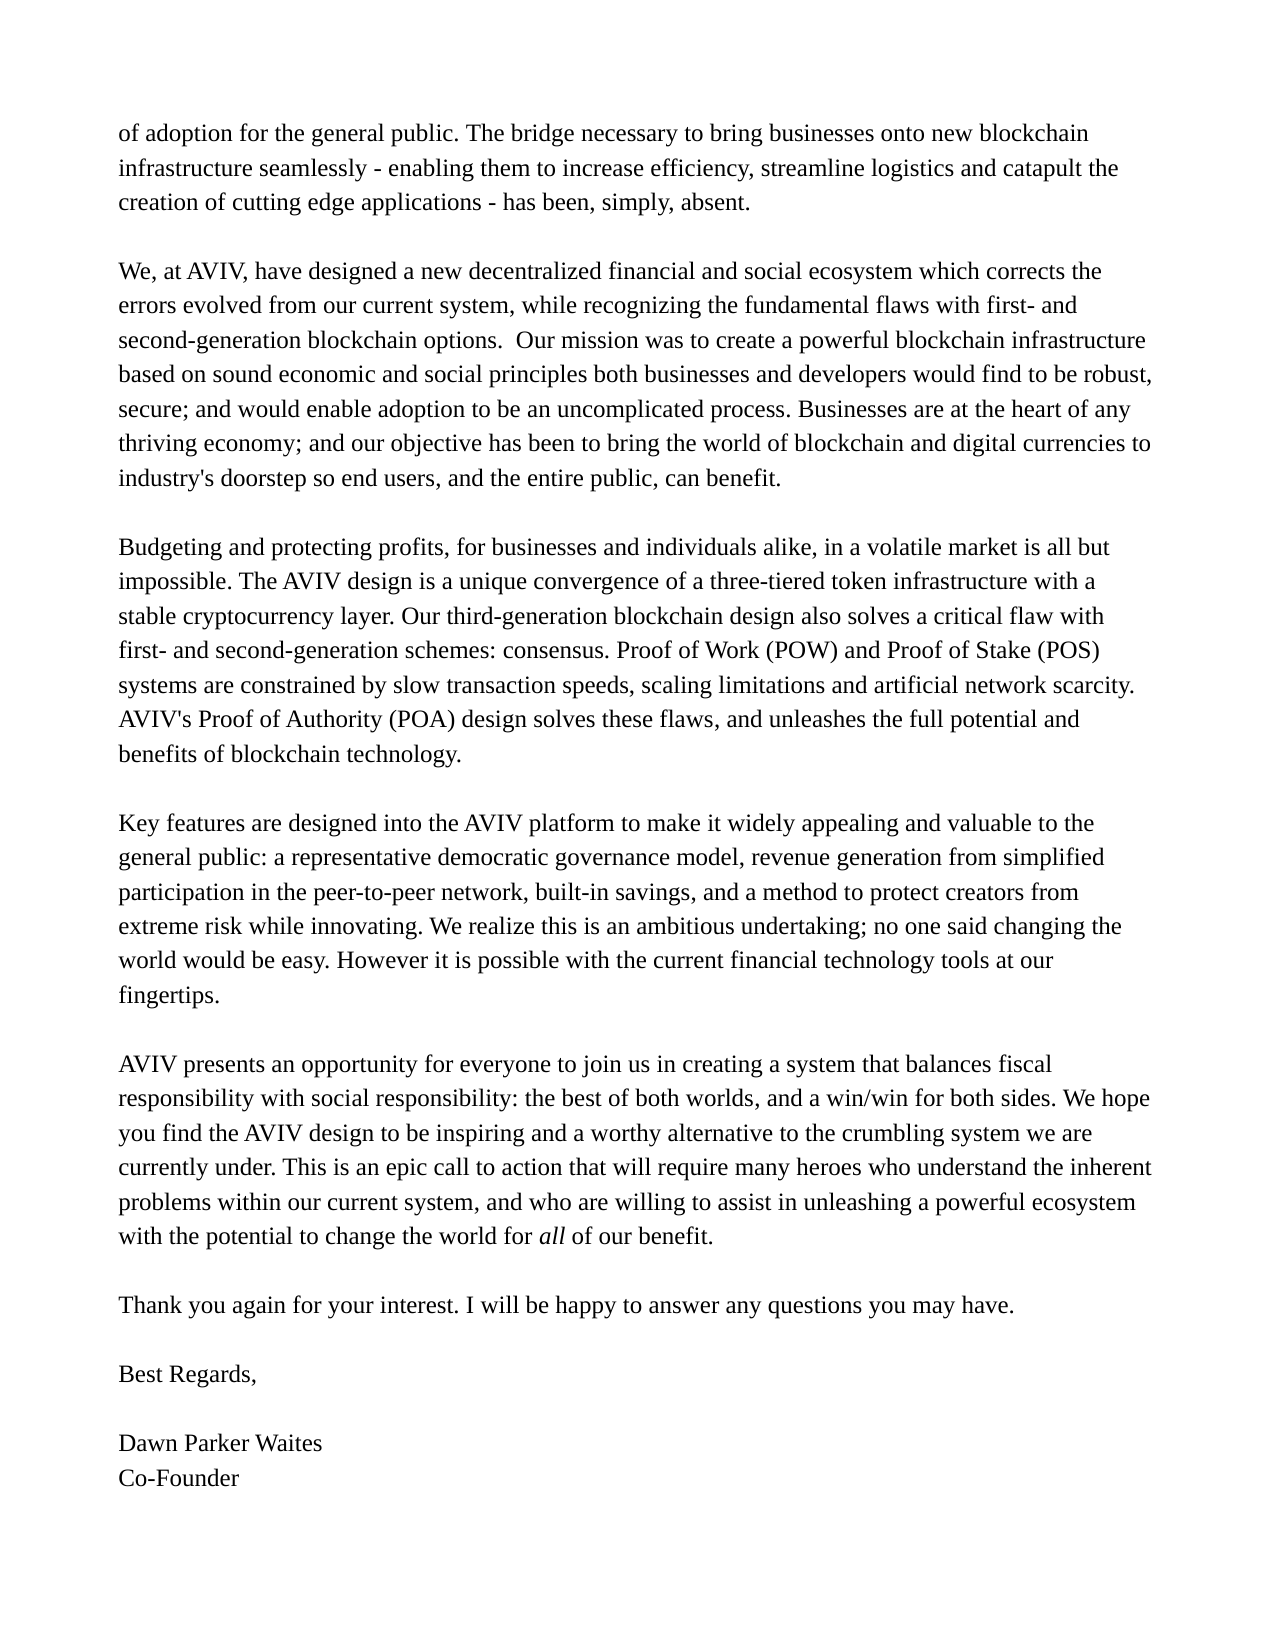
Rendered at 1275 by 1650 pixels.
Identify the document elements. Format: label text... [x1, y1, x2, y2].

text Dawn Parker Waites [118, 1428, 1157, 1457]
text Co-Founder [118, 1463, 1157, 1492]
text AVIV presents an opportunity for everyone to join us in creating a system that balances fiscal responsibility with social responsibility: the best of both worlds, and a win/win for both sides. We hope you find the AVIV design to be inspiring and a worthy alternative to the crumbling system we are currently under. This is an epic call to action that will require many heroes who understand the inherent problems within our current system, and who are willing to assist in unleashing a powerful ecosystem with the potential to change the world for all of our benefit. [118, 1049, 1157, 1250]
text Thank you again for your interest. I will be happy to answer any questions you may have. [118, 1290, 1157, 1319]
text Best Regards, [118, 1359, 1157, 1388]
text of adoption for the general public. The bridge necessary to bring businesses onto new blockchain infrastructure seamlessly - enabling them to increase efficiency, streamline logistics and catapult the creation of cutting edge applications - has been, simply, absent. [118, 118, 1157, 216]
text Budgeting and protecting profits, for businesses and individuals alike, in a volatile market is all but impossible. The AVIV design is a unique convergence of a three-tiered token infrastructure with a stable cryptocurrency layer. Our third-generation blockchain design also solves a critical flaw with first- and second-generation schemes: consensus. Proof of Work (POW) and Proof of Stake (POS) systems are constrained by slow transaction speeds, scaling limitations and artificial network scarcity. AVIV's Proof of Authority (POA) design solves these flaws, and unleashes the full potential and benefits of blockchain technology. [118, 532, 1157, 767]
text We, at AVIV, have designed a new decentralized financial and social ecosystem which corrects the errors evolved from our current system, while recognizing the fundamental flaws with first- and second-generation blockchain options. Our mission was to create a powerful blockchain infrastructure based on sound economic and social principles both businesses and developers would find to be robust, secure; and would enable adoption to be an uncomplicated process. Businesses are at the heart of any thriving economy; and our objective has been to bring the world of blockchain and digital currencies to industry's doorstep so end users, and the entire public, can benefit. [118, 256, 1157, 492]
text Key features are designed into the AVIV platform to make it widely appealing and valuable to the general public: a representative democratic governance model, revenue generation from simplified participation in the peer-to-peer network, built-in savings, and a method to protect creators from extreme risk while innovating. We realize this is an ambitious undertaking; no one said changing the world would be easy. However it is possible with the current financial technology tools at our fingertips. [118, 808, 1157, 1009]
